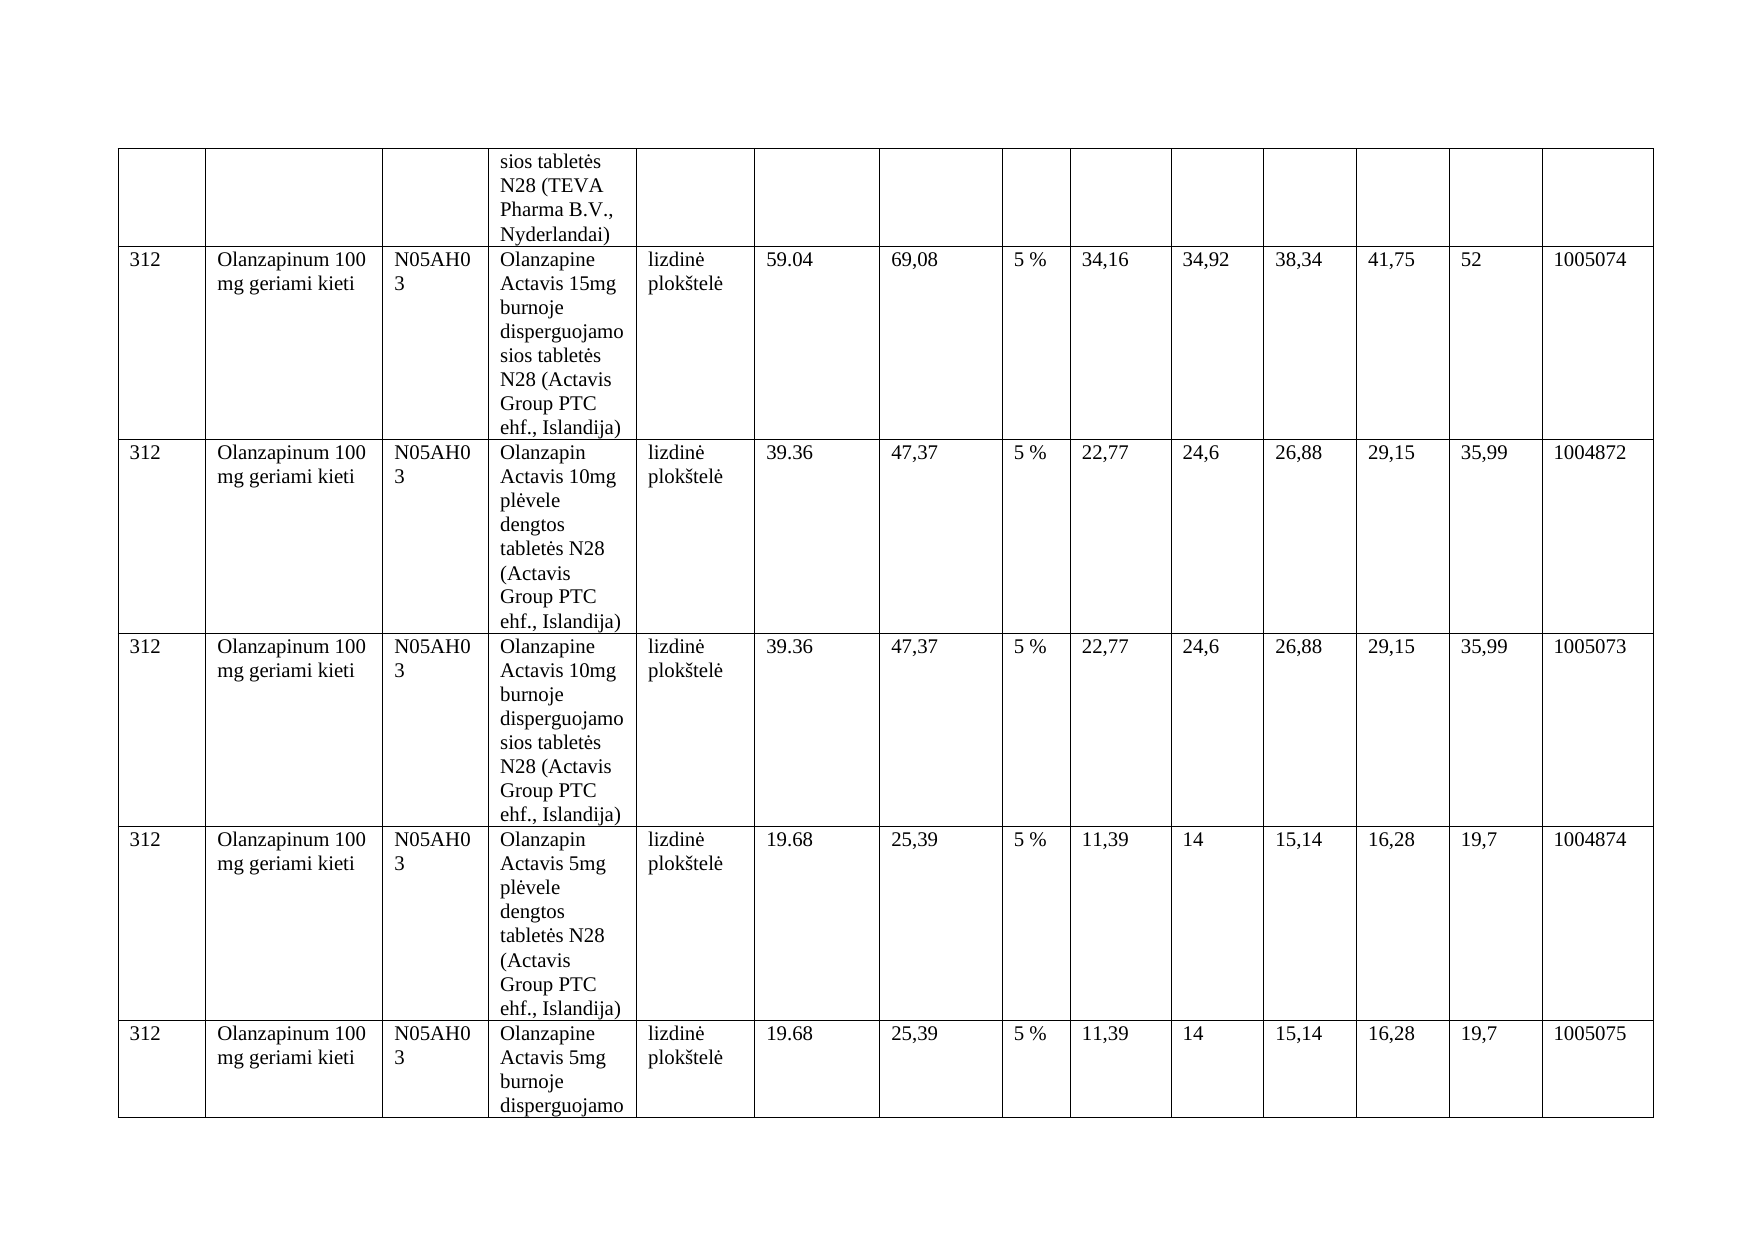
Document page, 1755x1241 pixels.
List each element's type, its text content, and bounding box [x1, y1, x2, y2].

table_cell sios tabletės N28 (TEVA Pharma B.V., Nyderlandai) [489, 149, 636, 246]
table_cell 52 [1450, 247, 1542, 439]
table_cell Olanzapin Actavis 5mg plėvele dengtos tabletės N28 (Actavis Group PTC ehf., Islandija) [489, 827, 636, 1020]
table_cell 16,28 [1357, 1021, 1449, 1117]
table_cell 22,77 [1071, 634, 1171, 826]
table_cell 59.04 [755, 247, 879, 439]
table_cell 15,14 [1264, 1021, 1356, 1117]
table_cell 35,99 [1450, 634, 1542, 826]
table_cell 39.36 [755, 440, 879, 633]
table_cell 35,99 [1450, 440, 1542, 633]
table_cell [1357, 149, 1449, 246]
table_cell 34,92 [1172, 247, 1263, 439]
table_cell 1005073 [1543, 634, 1653, 826]
table_cell 5 % [1003, 827, 1070, 1020]
table_cell 5 % [1003, 247, 1070, 439]
table_cell Olanzapine Actavis 5mg burnoje disperguojamo [489, 1021, 636, 1117]
table_cell 29,15 [1357, 440, 1449, 633]
table_cell 26,88 [1264, 634, 1356, 826]
table_cell Olanzapinum 100 mg geriami kieti [206, 1021, 382, 1117]
table_cell 1004874 [1543, 827, 1653, 1020]
table_cell [755, 149, 879, 246]
table_cell 19,7 [1450, 827, 1542, 1020]
table_cell 34,16 [1071, 247, 1171, 439]
table_cell 312 [119, 247, 205, 439]
table_cell 15,14 [1264, 827, 1356, 1020]
table_cell [1003, 149, 1070, 246]
table_cell [206, 149, 382, 246]
table_cell 19.68 [755, 827, 879, 1020]
table_cell 16,28 [1357, 827, 1449, 1020]
table_cell [880, 149, 1002, 246]
table_cell 22,77 [1071, 440, 1171, 633]
table_cell 24,6 [1172, 634, 1263, 826]
table_cell 38,34 [1264, 247, 1356, 439]
table_cell 11,39 [1071, 1021, 1171, 1117]
table_cell [119, 149, 205, 246]
table_cell 69,08 [880, 247, 1002, 439]
table_cell N05AH03 [383, 1021, 488, 1117]
table_cell Olanzapinum 100 mg geriami kieti [206, 634, 382, 826]
table_cell 14 [1172, 1021, 1263, 1117]
table_cell 24,6 [1172, 440, 1263, 633]
table_cell Olanzapinum 100 mg geriami kieti [206, 440, 382, 633]
table_cell 1005074 [1543, 247, 1653, 439]
table_cell 312 [119, 634, 205, 826]
table_cell 1004872 [1543, 440, 1653, 633]
table_cell lizdinė plokštelė [637, 1021, 754, 1117]
table_cell 312 [119, 440, 205, 633]
table_cell 5 % [1003, 634, 1070, 826]
table_cell [1264, 149, 1356, 246]
table_cell N05AH03 [383, 634, 488, 826]
table_cell 5 % [1003, 440, 1070, 633]
table_cell Olanzapinum 100 mg geriami kieti [206, 827, 382, 1020]
table_cell lizdinė plokštelė [637, 634, 754, 826]
table_cell Olanzapine Actavis 15mg burnoje disperguojamosios tabletės N28 (Actavis Group PTC ehf., Islandija) [489, 247, 636, 439]
table_cell 19.68 [755, 1021, 879, 1117]
table_cell [637, 149, 754, 246]
table_cell 14 [1172, 827, 1263, 1020]
table_cell lizdinė plokštelė [637, 247, 754, 439]
table_cell 19,7 [1450, 1021, 1542, 1117]
table_cell 25,39 [880, 827, 1002, 1020]
table_cell 47,37 [880, 440, 1002, 633]
table_cell [1543, 149, 1653, 246]
table_cell Olanzapine Actavis 10mg burnoje disperguojamosios tabletės N28 (Actavis Group PTC ehf., Islandija) [489, 634, 636, 826]
table_cell 1005075 [1543, 1021, 1653, 1117]
table_cell 312 [119, 1021, 205, 1117]
table_cell N05AH03 [383, 247, 488, 439]
table_cell Olanzapin Actavis 10mg plėvele dengtos tabletės N28 (Actavis Group PTC ehf., Islandija) [489, 440, 636, 633]
table_cell 29,15 [1357, 634, 1449, 826]
table_cell 312 [119, 827, 205, 1020]
table_cell 47,37 [880, 634, 1002, 826]
table_cell lizdinė plokštelė [637, 440, 754, 633]
table_cell 11,39 [1071, 827, 1171, 1020]
table_cell [1172, 149, 1263, 246]
table_cell 39.36 [755, 634, 879, 826]
table_cell [383, 149, 488, 246]
table_cell N05AH03 [383, 440, 488, 633]
table_cell 26,88 [1264, 440, 1356, 633]
table_cell Olanzapinum 100 mg geriami kieti [206, 247, 382, 439]
table_cell N05AH03 [383, 827, 488, 1020]
table_cell lizdinė plokštelė [637, 827, 754, 1020]
table_cell 5 % [1003, 1021, 1070, 1117]
table_cell 25,39 [880, 1021, 1002, 1117]
table_cell [1450, 149, 1542, 246]
table_cell [1071, 149, 1171, 246]
table_cell 41,75 [1357, 247, 1449, 439]
